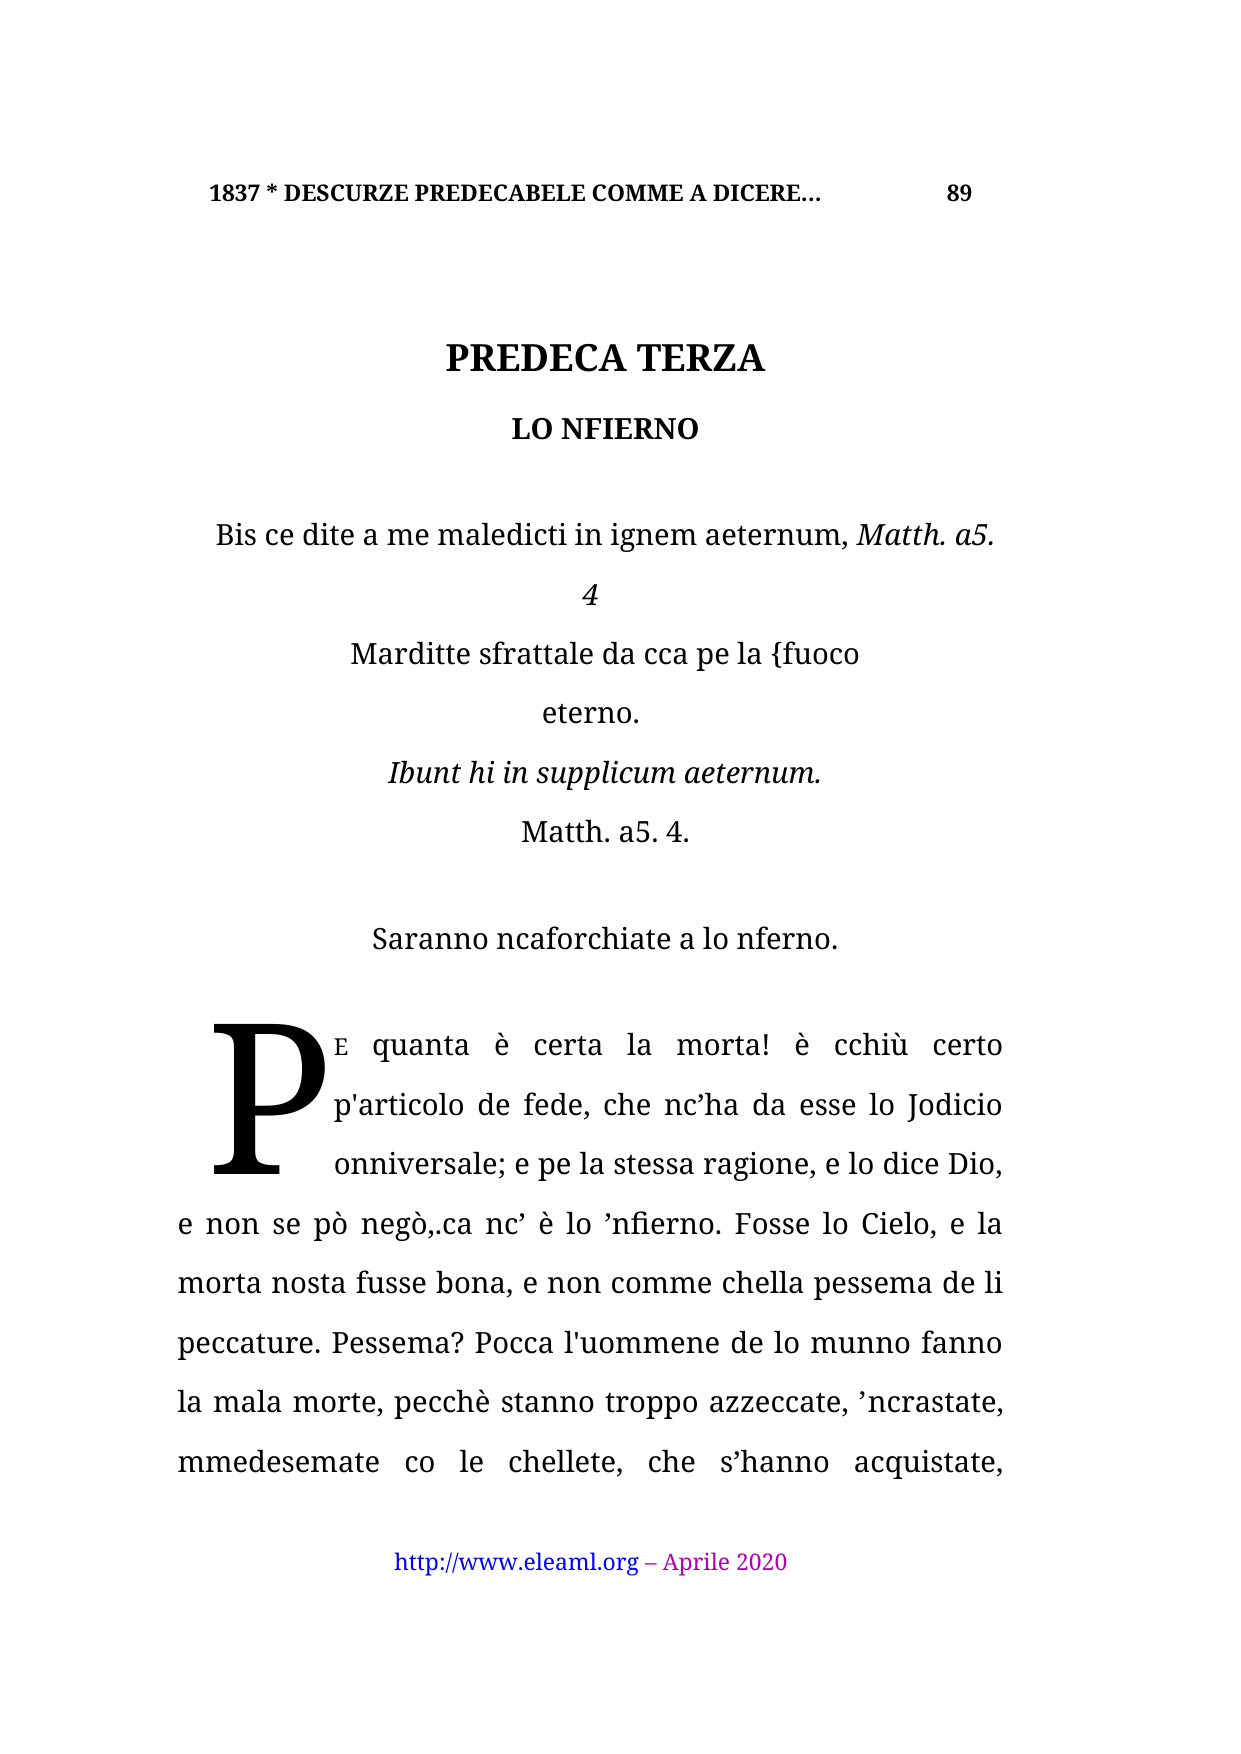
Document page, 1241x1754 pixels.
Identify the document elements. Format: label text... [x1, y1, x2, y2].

text Pe quanta è certa la morta! è cchiù certo p'articolo de fede, che nc’ha da esse lo Jodicio onniversale; e pe la stessa ragione, e lo dice Dio, e non se pò negò,.ca nc’ è lo ’nfierno. Fosse lo Cielo, e la morta nosta fusse bona, e non comme chella pessema de li peccature. Pessema? Pocca l'uommene de lo munno fanno la mala morte, pecchè stanno troppo azzeccate, ’ncrastate, mmedesemate co le chellete, che s’hanno acquistate, [177, 1024, 1004, 1481]
text Saranno ncaforchiate a lo nferno. [177, 918, 1004, 958]
subtitle PREDECA TERZA [177, 332, 1004, 383]
text Bis ce dite a me maledicti in ignem aeternum, Matth. a5. 4 [177, 514, 1004, 613]
text Ibunt hi in supplicum aeternum. [177, 752, 1004, 792]
subtitle LO NFIERNO [177, 408, 1004, 448]
text Matth. a5. 4. [177, 812, 1004, 851]
text Marditte sfrattale da cca pe la {fuoco eterno. [177, 633, 1004, 732]
